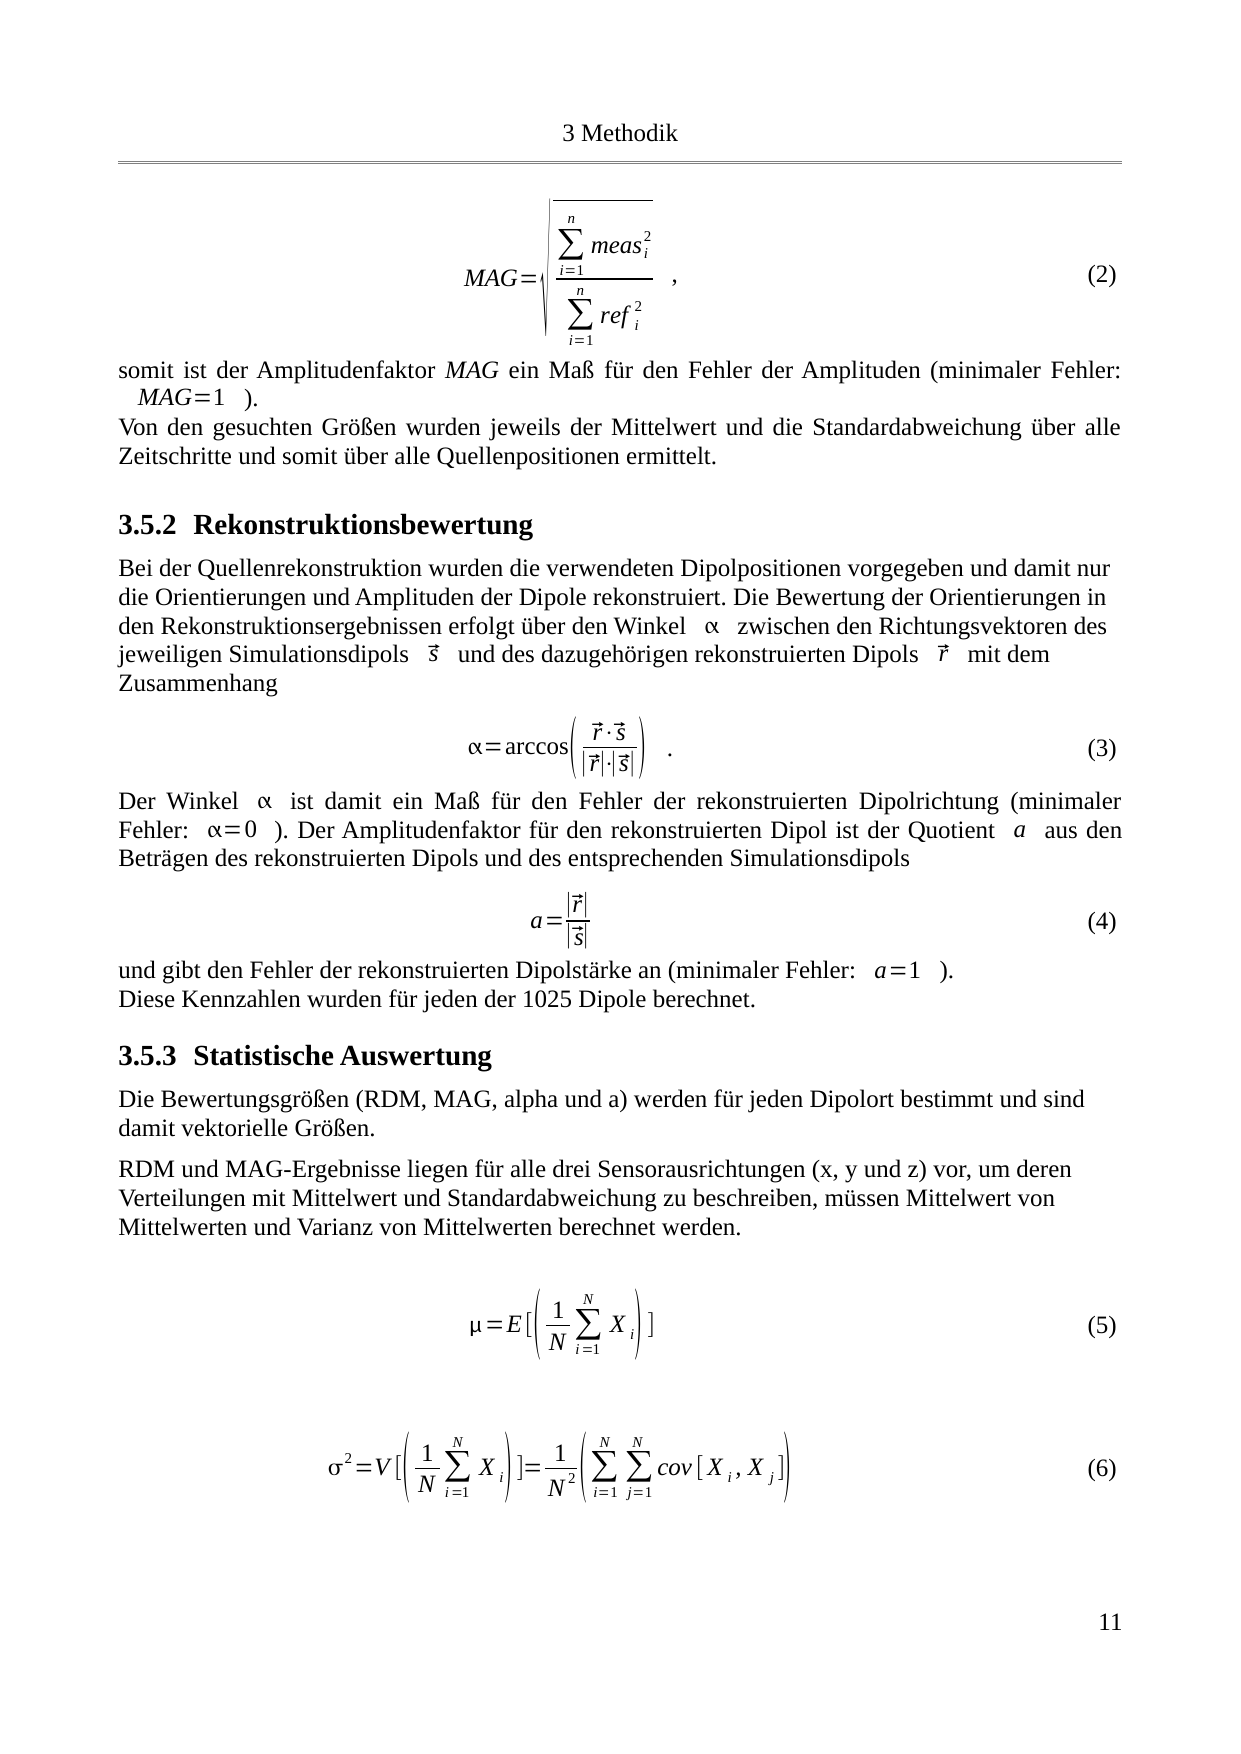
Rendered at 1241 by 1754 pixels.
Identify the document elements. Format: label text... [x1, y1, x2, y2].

table_header (4) [1010, 885, 1122, 956]
table_header (5) [1010, 1282, 1122, 1367]
text und gibt den Fehler der rekonstruierten Dipolstärke an (minimaler Fehler:). [118, 956, 1122, 984]
table_header [118, 1425, 1010, 1510]
table_header , [118, 193, 1010, 355]
text Von den gesuchten Größen wurden jeweils der Mittelwert und die Standardabweichung über alle Zeitschritte und somit über alle Quellenpositionen ermittelt. [118, 412, 1122, 470]
text Bei der Quellenrekonstruktion wurden die verwendeten Dipolpositionen vorgegeben und damit nur die Orientierungen und Amplituden der Dipole rekonstruiert. Die Bewertung der Orientierungen in den Rekonstruktionsergebnissen erfolgt über den Winkelzwischen den Richtungsvektoren des jeweiligen Simulationsdipolsund des dazugehörigen rekonstruierten Dipolsmit dem Zusammenhang [118, 553, 1122, 697]
table_header [118, 1282, 1010, 1367]
subtitle Rekonstruktionsbewertung [118, 507, 1122, 541]
text Die Bewertungsgrößen (RDM, MAG, alpha und a) werden für jeden Dipolort bestimmt und sind damit vektorielle Größen. [118, 1084, 1122, 1142]
text somit ist der Amplitudenfaktor MAG ein Maß für den Fehler der Amplituden (minimaler Fehler:). [118, 355, 1122, 412]
table_header (2) [1010, 193, 1122, 355]
table_header . [118, 710, 1010, 786]
text RDM und MAG-Ergebnisse liegen für alle drei Sensorausrichtungen (x, y und z) vor, um deren Verteilungen mit Mittelwert und Standardabweichung zu beschreiben, müssen Mittelwert von Mittelwerten und Varianz von Mittelwerten berechnet werden. [118, 1154, 1122, 1240]
table_header [118, 885, 1010, 956]
subtitle Statistische Auswertung [118, 1038, 1122, 1072]
table_header (6) [1010, 1425, 1122, 1510]
text Diese Kennzahlen wurden für jeden der 1025 Dipole berechnet. [118, 984, 1122, 1013]
table_header (3) [1010, 710, 1122, 786]
text Der Winkelist damit ein Maß für den Fehler der rekonstruierten Dipolrichtung (minimaler Fehler:). Der Amplitudenfaktor für den rekonstruierten Dipol ist der Quotientaus den Beträgen des rekonstruierten Dipols und des entsprechenden Simulationsdipols [118, 786, 1122, 872]
